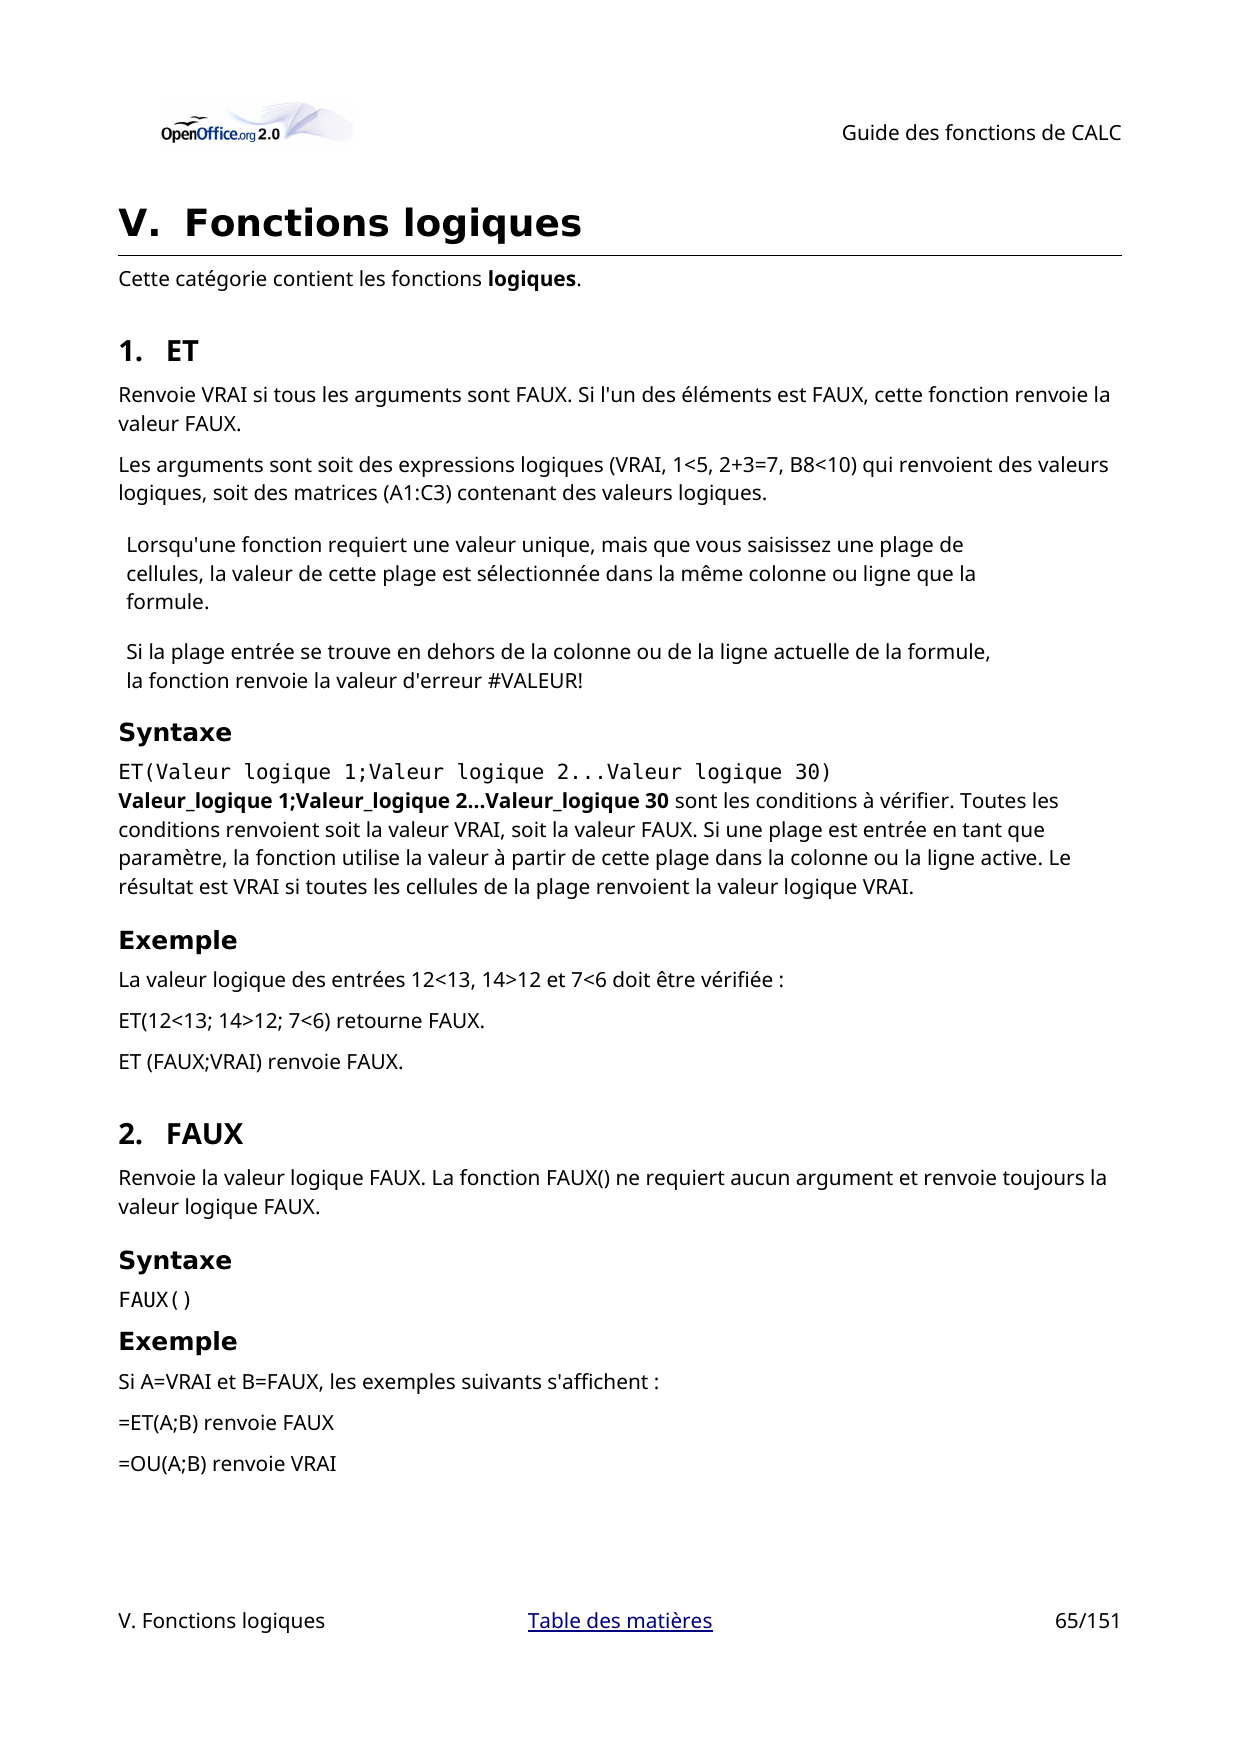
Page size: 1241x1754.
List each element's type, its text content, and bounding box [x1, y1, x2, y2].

text Les arguments sont soit des expressions logiques (VRAI, 1<5, 2+3=7, B8<10) qui renvoient des valeurs logiques, soit des matrices (A1:C3) contenant des valeurs logiques. [118, 450, 1122, 507]
text ET (FAUX;VRAI) renvoie FAUX. [118, 1047, 1122, 1076]
table_header Si la plage entrée se trouve en dehors de la colonne ou de la ligne actuelle de la formule, la fonction renvoie la valeur d'erreur #VALEUR! [118, 627, 1021, 705]
subtitle ET [118, 331, 1122, 370]
text Cette catégorie contient les fonctions logiques. [118, 264, 1122, 293]
subtitle Syntaxe [118, 718, 1122, 747]
text =ET(A;B) renvoie FAUX [118, 1408, 1122, 1436]
table_header Lorsqu'une fonction requiert une valeur unique, mais que vous saisissez une plage de cellules, la valeur de cette plage est sélectionnée dans la même colonne ou ligne que la formule. [118, 519, 1021, 627]
subtitle Exemple [118, 1327, 1122, 1356]
subtitle Exemple [118, 926, 1122, 955]
text ET(12<13; 14>12; 7<6) retourne FAUX. [118, 1007, 1122, 1035]
text FAUX() [118, 1288, 1122, 1312]
text =OU(A;B) renvoie VRAI [118, 1449, 1122, 1477]
text Renvoie la valeur logique FAUX. La fonction FAUX() ne requiert aucun argument et renvoie toujours la valeur logique FAUX. [118, 1163, 1122, 1220]
text Valeur_logique 1;Valeur_logique 2...Valeur_logique 30 sont les conditions à vérifier. Toutes les conditions renvoient soit la valeur VRAI, soit la valeur FAUX. Si une plage est entrée en tant que paramètre, la fonction utilise la valeur à partir de cette plage dans la colonne ou la ligne active. Le résultat est VRAI si toutes les cellules de la plage renvoient la valeur logique VRAI. [118, 787, 1122, 900]
subtitle Syntaxe [118, 1246, 1122, 1275]
text Renvoie VRAI si tous les arguments sont FAUX. Si l'un des éléments est FAUX, cette fonction renvoie la valeur FAUX. [118, 381, 1122, 437]
subtitle FAUX [118, 1113, 1122, 1153]
text La valeur logique des entrées 12<13, 14>12 et 7<6 doit être vérifiée : [118, 966, 1122, 994]
text ET(Valeur logique 1;Valeur logique 2...Valeur logique 30) [118, 760, 1122, 784]
text Si A=VRAI et B=FAUX, les exemples suivants s'affichent : [118, 1367, 1122, 1395]
subtitle Fonctions logiques [118, 202, 1122, 255]
